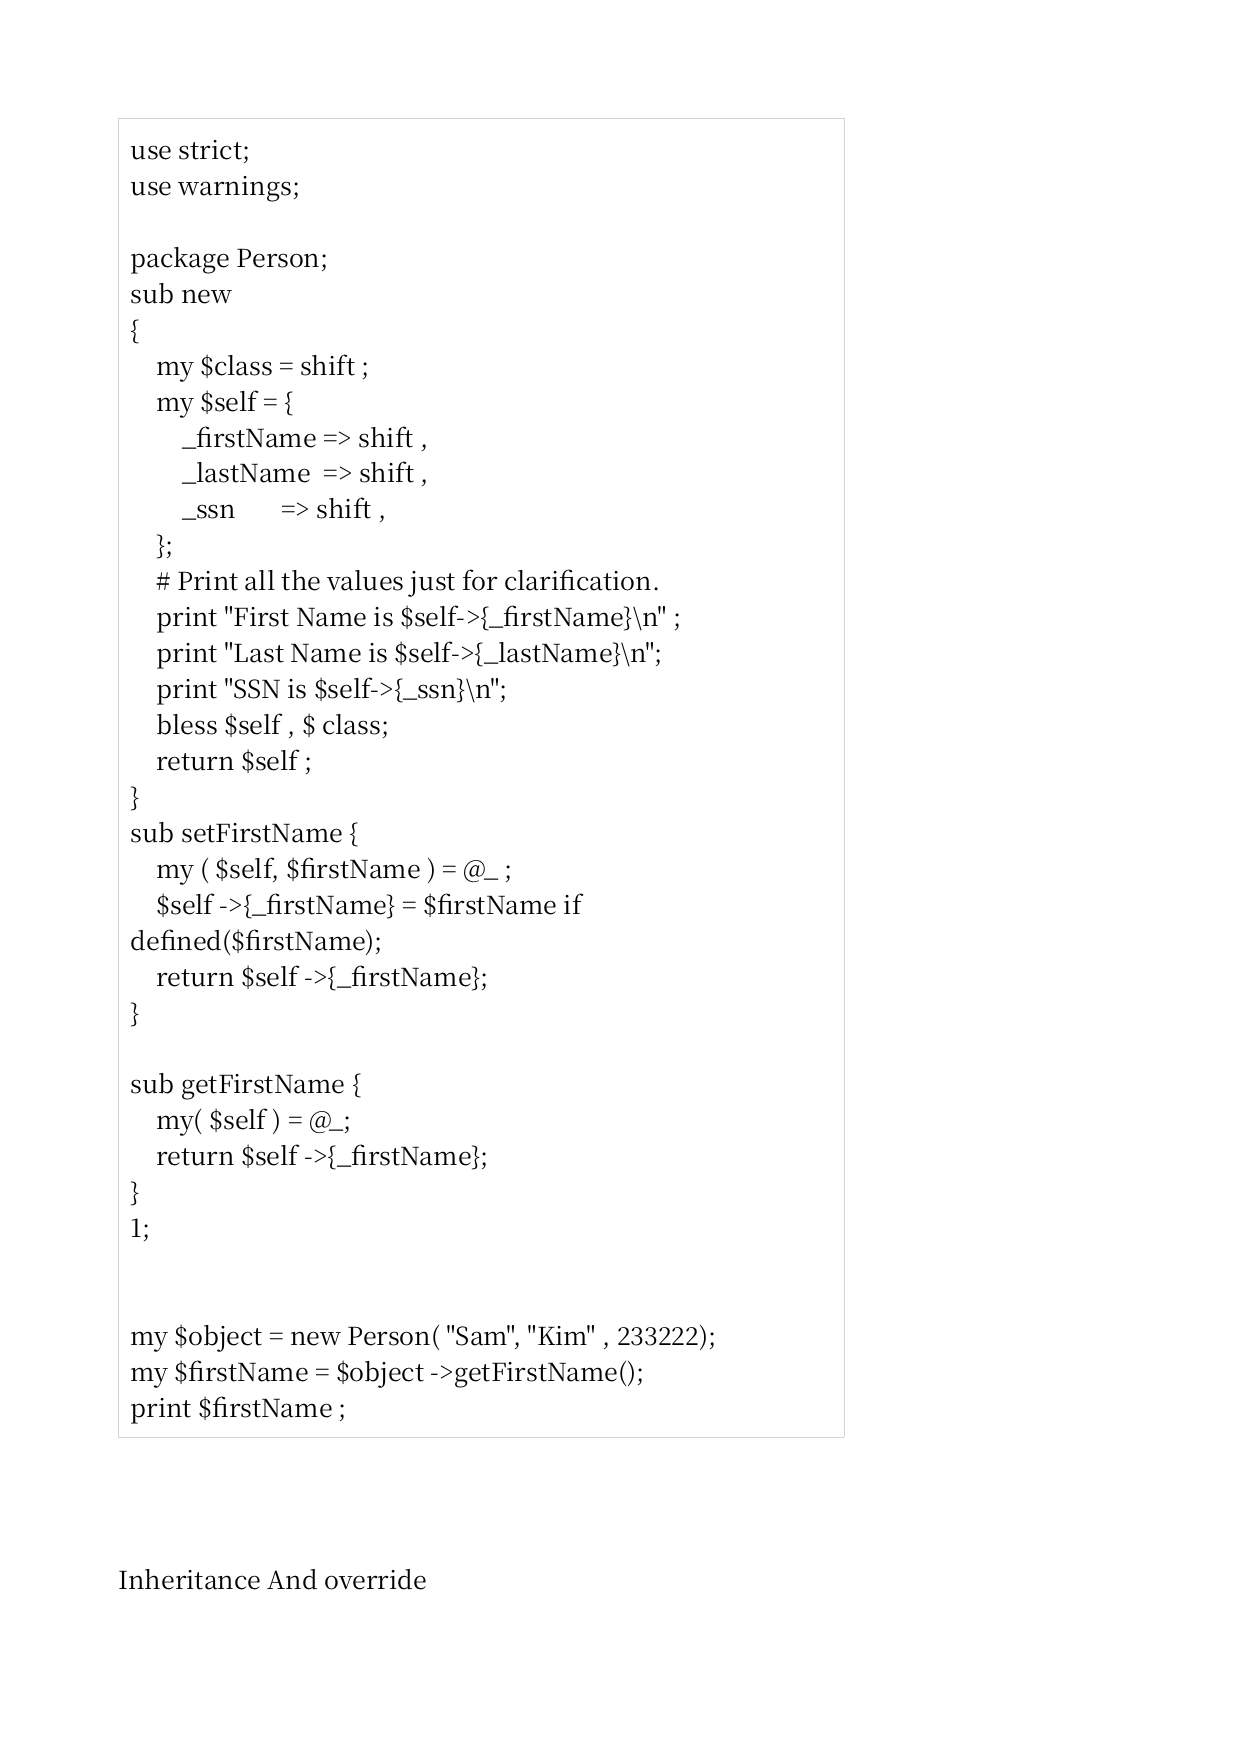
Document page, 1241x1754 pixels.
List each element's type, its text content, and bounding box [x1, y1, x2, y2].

text Inheritance And override [118, 1561, 1122, 1597]
table_header use strict; use warnings; package Person; sub new { my $class = shift ; my $self = { _firstName => shift , _lastName => shift , _ssn => shift , }; # Print all the values just for clarification. print "First Name is $self->{_firstName}\n" ; print "Last Name is $self->{_lastName}\n"; print "SSN is $self->{_ssn}\n"; bless $self , $ class; return $self ; } sub setFirstName { my ( $self, $firstName ) = @_ ; $self ->{_firstName} = $firstName if defined($firstName); return $self ->{_firstName}; } sub getFirstName { my( $self ) = @_; return $self ->{_firstName}; } 1; my $object = new Person( "Sam", "Kim" , 233222); my $firstName = $object ->getFirstName(); print $firstName ; [119, 119, 844, 1437]
